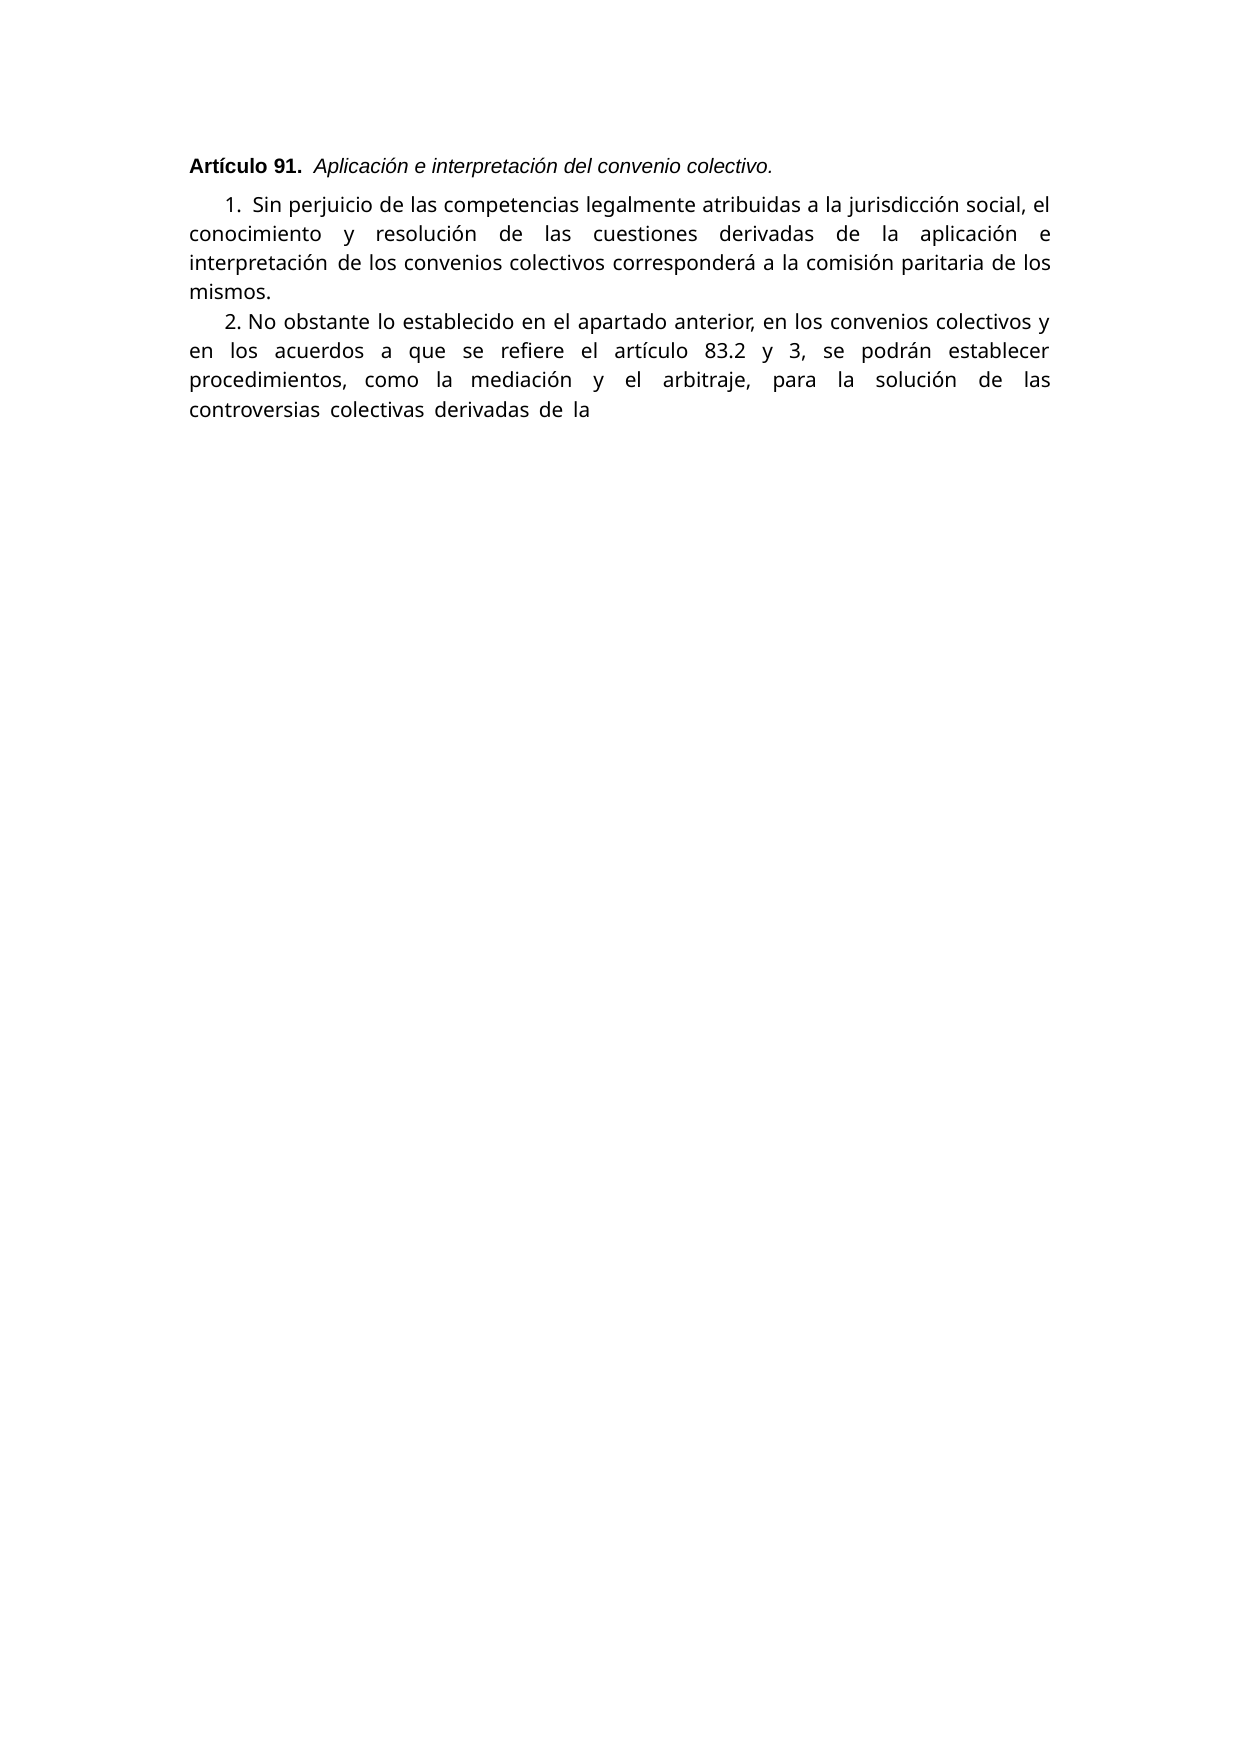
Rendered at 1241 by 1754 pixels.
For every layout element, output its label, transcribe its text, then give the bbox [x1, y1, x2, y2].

list No obstante lo establecido en el apartado anterior, en los convenios colectivos y en los acuerdos a que se refiere el artículo 83.2 y 3, se podrán establecer procedimientos, como la mediación y el arbitraje, para la solución de las controversias colectivas derivadas de la [189, 307, 1051, 423]
list Sin perjuicio de las competencias legalmente atribuidas a la jurisdicción social, el conocimiento y resolución de las cuestiones derivadas de la aplicación e interpretación de los convenios colectivos corresponderá a la comisión paritaria de los mismos. [189, 190, 1051, 306]
text Artículo 91. Aplicación e interpretación del convenio colectivo. [189, 153, 1184, 177]
